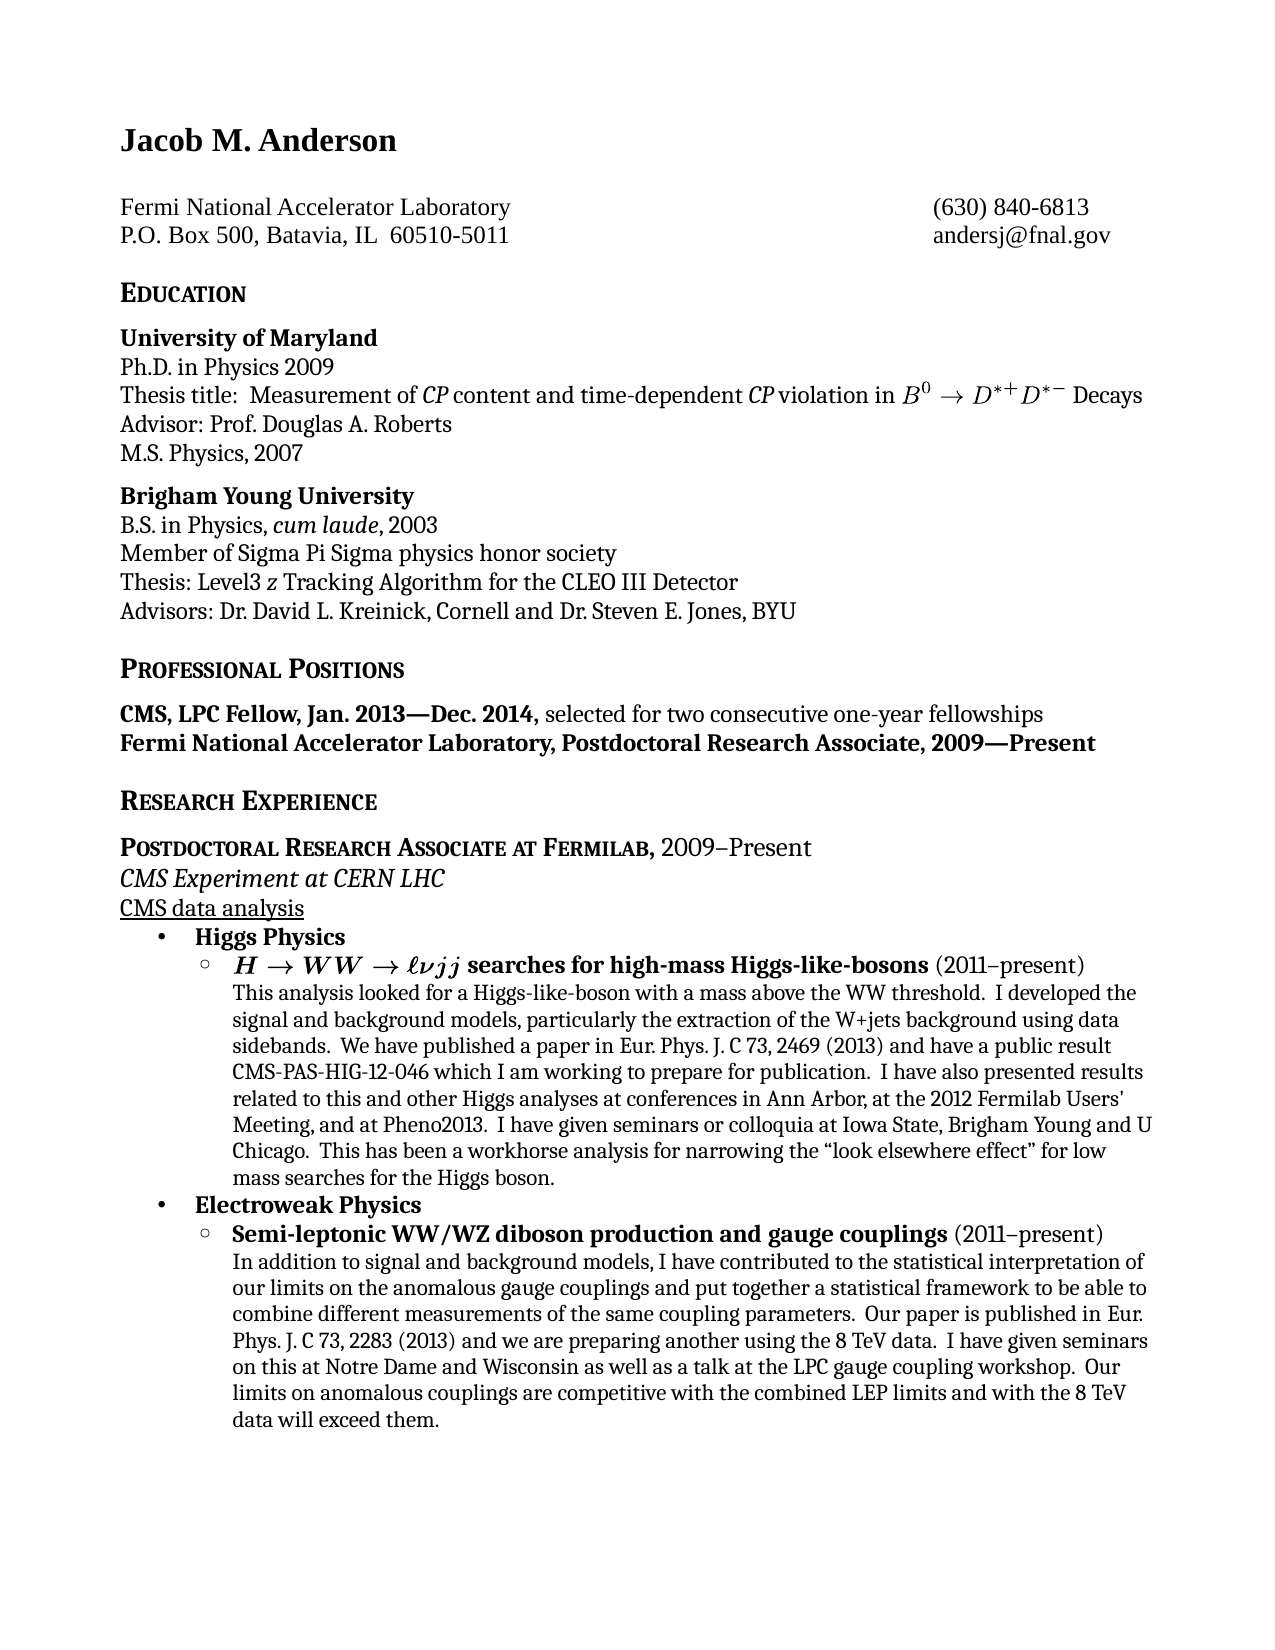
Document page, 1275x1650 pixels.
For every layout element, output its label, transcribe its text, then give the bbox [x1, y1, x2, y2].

text University of Maryland [120, 324, 1155, 352]
text Jacob M. Anderson [120, 120, 1155, 158]
list Higgs Physics [157, 923, 1155, 951]
text M.S. Physics, 2007 [120, 439, 1155, 467]
text Advisor: Prof. Douglas A. Roberts [120, 410, 1155, 439]
text CMS Experiment at CERN LHC [120, 863, 1155, 894]
text Advisors: Dr. David L. Kreinick, Cornell and Dr. Steven E. Jones, BYU [120, 597, 1155, 626]
text Ph.D. in Physics 2009 [120, 352, 1155, 381]
text Postdoctoral Research Associate at Fermilab, 2009–Present [120, 832, 1155, 863]
text B.S. in Physics, cum laude, 2003 [120, 511, 1155, 539]
text Brigham Young University [120, 482, 1155, 511]
list Semi-leptonic WW/WZ diboson production and gauge couplings (2011–present) [195, 1220, 1155, 1248]
text Fermi National Accelerator Laboratory, Postdoctoral Research Associate, 2009—Present [120, 728, 1155, 757]
text Professional Positions [120, 652, 1155, 685]
text CMS data analysis [120, 894, 1155, 923]
list In addition to signal and background models, I have contributed to the statistical interpretation of our limits on the anomalous gauge couplings and put together a statistical framework to be able to combine different measurements of the same coupling parameters. Our paper is published in Eur. Phys. J. C 73, 2283 (2013) and we are preparing another using the 8 TeV data. I have given seminars on this at Notre Dame and Wisconsin as well as a talk at the LPC gauge coupling workshop. Our limits on anomalous couplings are competitive with the combined LEP limits and with the 8 TeV data will exceed them. [232, 1248, 1155, 1433]
text Education [120, 276, 1155, 309]
text Fermi National Accelerator Laboratory [120, 192, 637, 221]
text Thesis: Level3 z Tracking Algorithm for the CLEO III Detector [120, 568, 1155, 597]
list This analysis looked for a Higgs-like-boson with a mass above the WW threshold. I developed the signal and background models, particularly the extraction of the W+jets background using data sidebands. We have published a paper in Eur. Phys. J. C 73, 2469 (2013) and have a public result CMS-PAS-HIG-12-046 which I am working to prepare for publication. I have also presented results related to this and other Higgs analyses at conferences in Ann Arbor, at the 2012 Fermilab Users' Meeting, and at Pheno2013. I have given seminars or colloquia at Iowa State, Brigham Young and U Chicago. This has been a workhorse analysis for narrowing the “look elsewhere effect” for low mass searches for the Higgs boson. [195, 980, 1155, 1191]
text CMS, LPC Fellow, Jan. 2013—Dec. 2014, selected for two consecutive one-year fellowships [120, 700, 1155, 728]
list searches for high-mass Higgs-like-bosons (2011–present) [195, 951, 1155, 980]
text Thesis title: Measurement of CP content and time-dependent CP violation in Decays [120, 381, 1155, 410]
text Research Experience [120, 784, 1155, 817]
text Member of Sigma Pi Sigma physics honor society [120, 539, 1155, 568]
text P.O. Box 500, Batavia, IL 60510-5011 [120, 221, 637, 249]
text (630) 840-6813 [637, 192, 1155, 221]
text andersj@fnal.gov [637, 221, 1155, 249]
list Electroweak Physics [157, 1191, 1155, 1220]
